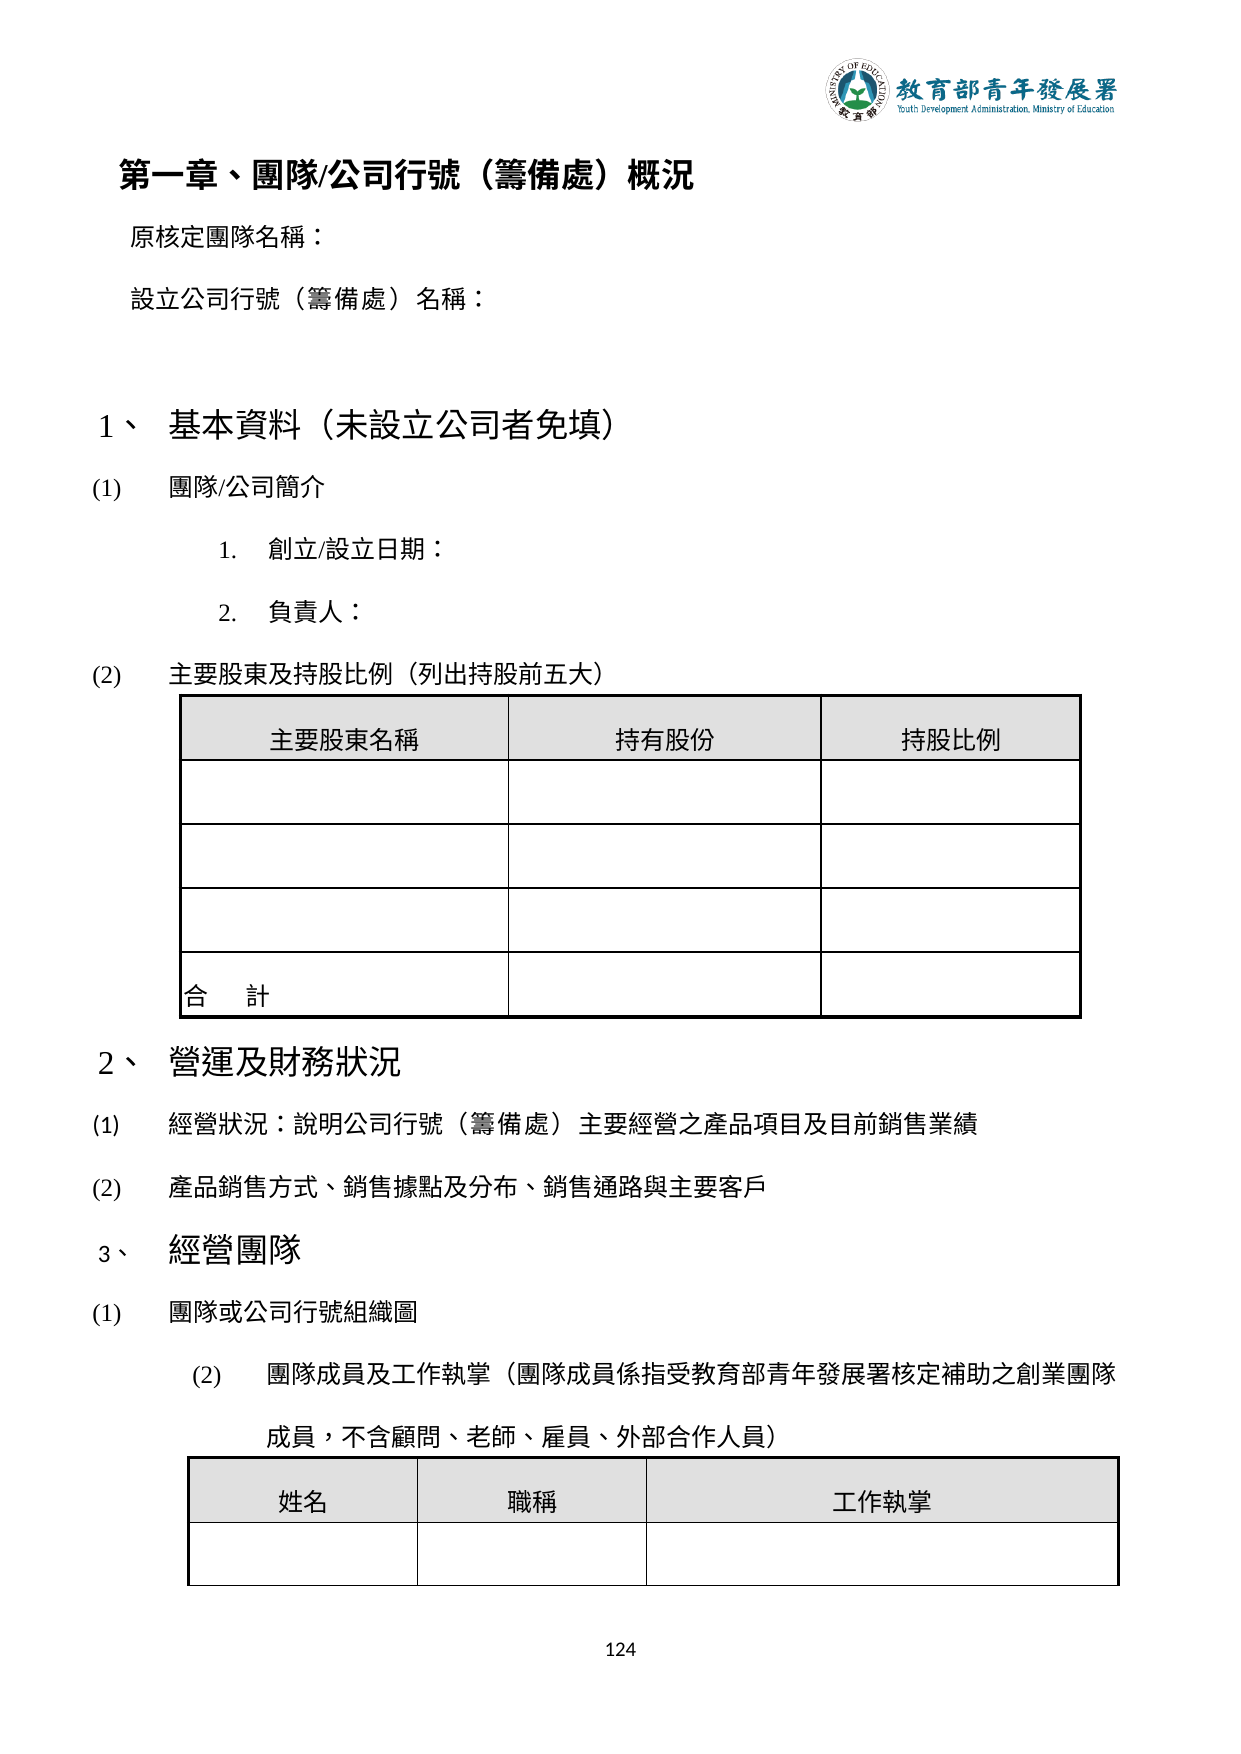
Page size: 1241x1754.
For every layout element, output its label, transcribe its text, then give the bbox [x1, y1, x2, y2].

list 團隊或公司行號組織圖 [92, 1268, 1122, 1331]
table_header 工作執掌 [647, 1459, 1117, 1522]
text 設立公司行號（籌備處）名稱： [118, 256, 1122, 318]
list 團隊成員及工作執掌（團隊成員係指受教育部青年發展署核定補助之創業團隊成員，不含顧問、老師、雇員、外部合作人員） [192, 1331, 1122, 1456]
table_header 持股比例 [822, 697, 1079, 759]
table_cell [509, 953, 820, 1015]
table_cell [822, 761, 1079, 823]
list 團隊/公司簡介 [92, 443, 1122, 506]
text 第一章、團隊/公司行號（籌備處）概況 [118, 131, 1122, 193]
list 經營團隊 [98, 1206, 1122, 1268]
table_header 姓名 [190, 1459, 417, 1522]
list 營運及財務狀況 [98, 1018, 1122, 1081]
list 主要股東及持股比例（列出持股前五大） [92, 631, 1122, 693]
table_cell [190, 1523, 417, 1584]
table_cell [822, 953, 1079, 1015]
table_cell [647, 1523, 1117, 1584]
list 產品銷售方式、銷售據點及分布、銷售通路與主要客戶 [92, 1143, 1122, 1206]
list 基本資料（未設立公司者免填） [98, 381, 1122, 443]
table_cell [822, 825, 1079, 887]
list 經營狀況：說明公司行號（籌備處）主要經營之產品項目及目前銷售業績 [92, 1081, 1122, 1143]
table_cell [182, 889, 508, 951]
text 原核定團隊名稱： [118, 193, 1122, 256]
table_cell [182, 761, 508, 823]
table_cell [822, 889, 1079, 951]
table_header 持有股份 [509, 697, 820, 759]
table_cell [509, 889, 820, 951]
list 創立/設立日期： [218, 506, 1122, 568]
table_header 職稱 [418, 1459, 646, 1522]
table_cell [509, 825, 820, 887]
table_cell 合 計 [182, 953, 508, 1015]
table_cell [418, 1523, 646, 1584]
table_header 主要股東名稱 [182, 697, 508, 759]
table_cell [182, 825, 508, 887]
table_cell [509, 761, 820, 823]
list 負責人： [218, 568, 1122, 631]
